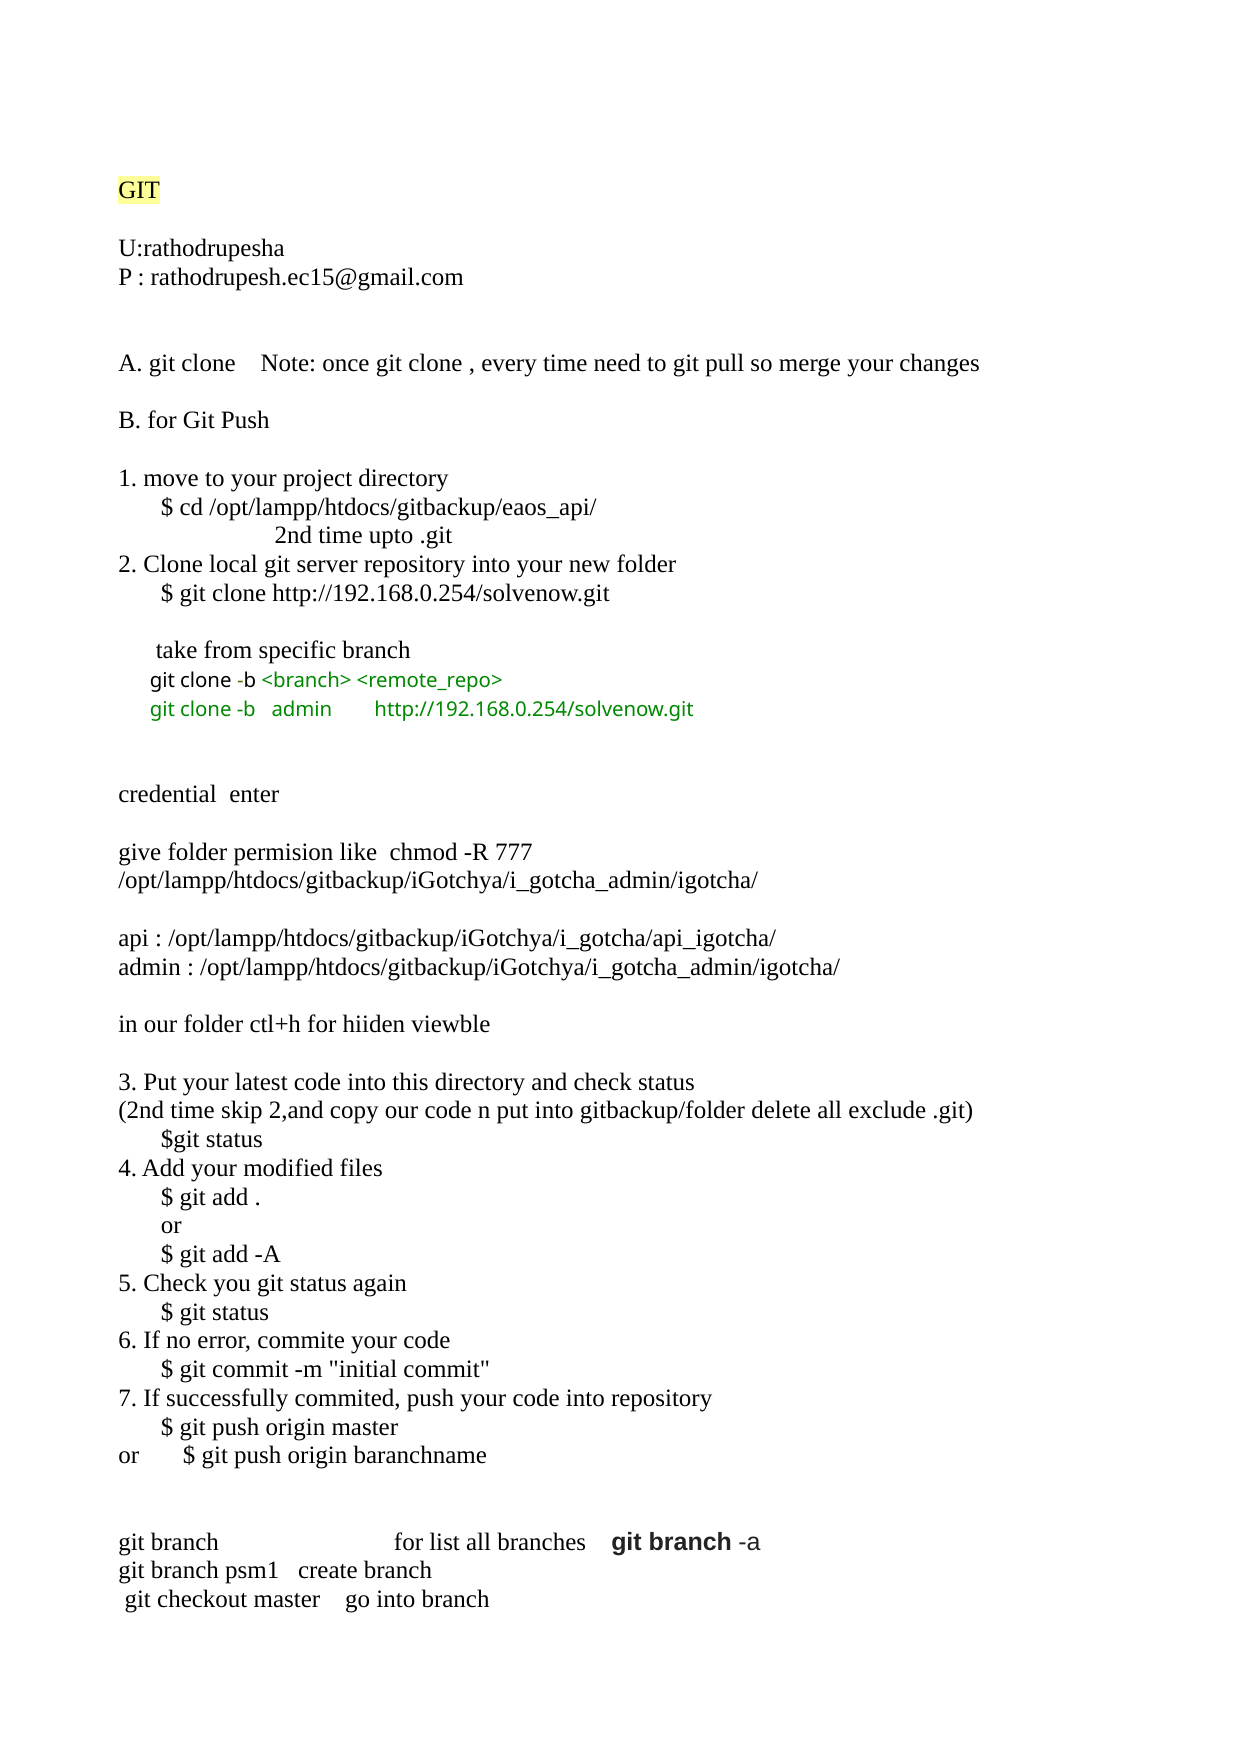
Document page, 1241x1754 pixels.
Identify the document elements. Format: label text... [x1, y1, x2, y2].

text take from specific branch [118, 636, 1122, 664]
text U:rathodrupesha [118, 233, 1122, 262]
text B. for Git Push [118, 406, 1122, 434]
text $ git push origin master [118, 1412, 1122, 1441]
text $git status [118, 1124, 1122, 1153]
text 2. Clone local git server repository into your new folder [118, 549, 1122, 578]
text or $ git push origin baranchname [118, 1441, 1122, 1469]
text $ git add -A [118, 1239, 1122, 1268]
text 2nd time upto .git [118, 521, 1122, 549]
text 6. If no error, commite your code [118, 1326, 1122, 1354]
text (2nd time skip 2,and copy our code n put into gitbackup/folder delete all exclude .git) [118, 1096, 1122, 1124]
text 3. Put your latest code into this directory and check status [118, 1067, 1122, 1096]
text 4. Add your modified files [118, 1153, 1122, 1182]
text give folder permision like chmod -R 777 /opt/lampp/htdocs/gitbackup/iGotchya/i_gotcha_admin/igotcha/ [118, 837, 1122, 894]
text git checkout master go into branch [118, 1584, 1122, 1613]
text $ git commit -m "initial commit" [118, 1354, 1122, 1383]
text or [118, 1211, 1122, 1239]
text $ git clone http://192.168.0.254/solvenow.git [118, 578, 1122, 607]
text GIT [118, 176, 1122, 204]
text git branch for list all branches git branch -a [118, 1498, 1122, 1556]
text admin : /opt/lampp/htdocs/gitbackup/iGotchya/i_gotcha_admin/igotcha/ [118, 952, 1122, 981]
text $ cd /opt/lampp/htdocs/gitbackup/eaos_api/ [118, 492, 1122, 521]
text $ git status [118, 1297, 1122, 1326]
text git clone -b admin http://192.168.0.254/solvenow.git [118, 694, 1122, 722]
text A. git clone Note: once git clone , every time need to git pull so merge your changes [118, 348, 1122, 377]
text git clone -b <branch> <remote_repo> [118, 664, 1122, 694]
text 7. If successfully commited, push your code into repository [118, 1383, 1122, 1412]
text 5. Check you git status again [118, 1268, 1122, 1297]
text $ git add . [118, 1182, 1122, 1211]
text in our folder ctl+h for hiiden viewble [118, 1009, 1122, 1038]
text api : /opt/lampp/htdocs/gitbackup/iGotchya/i_gotcha/api_igotcha/ [118, 923, 1122, 952]
text git branch psm1 create branch [118, 1556, 1122, 1584]
text 1. move to your project directory [118, 463, 1122, 492]
text credential enter [118, 751, 1122, 808]
text P : rathodrupesh.ec15@gmail.com [118, 262, 1122, 291]
